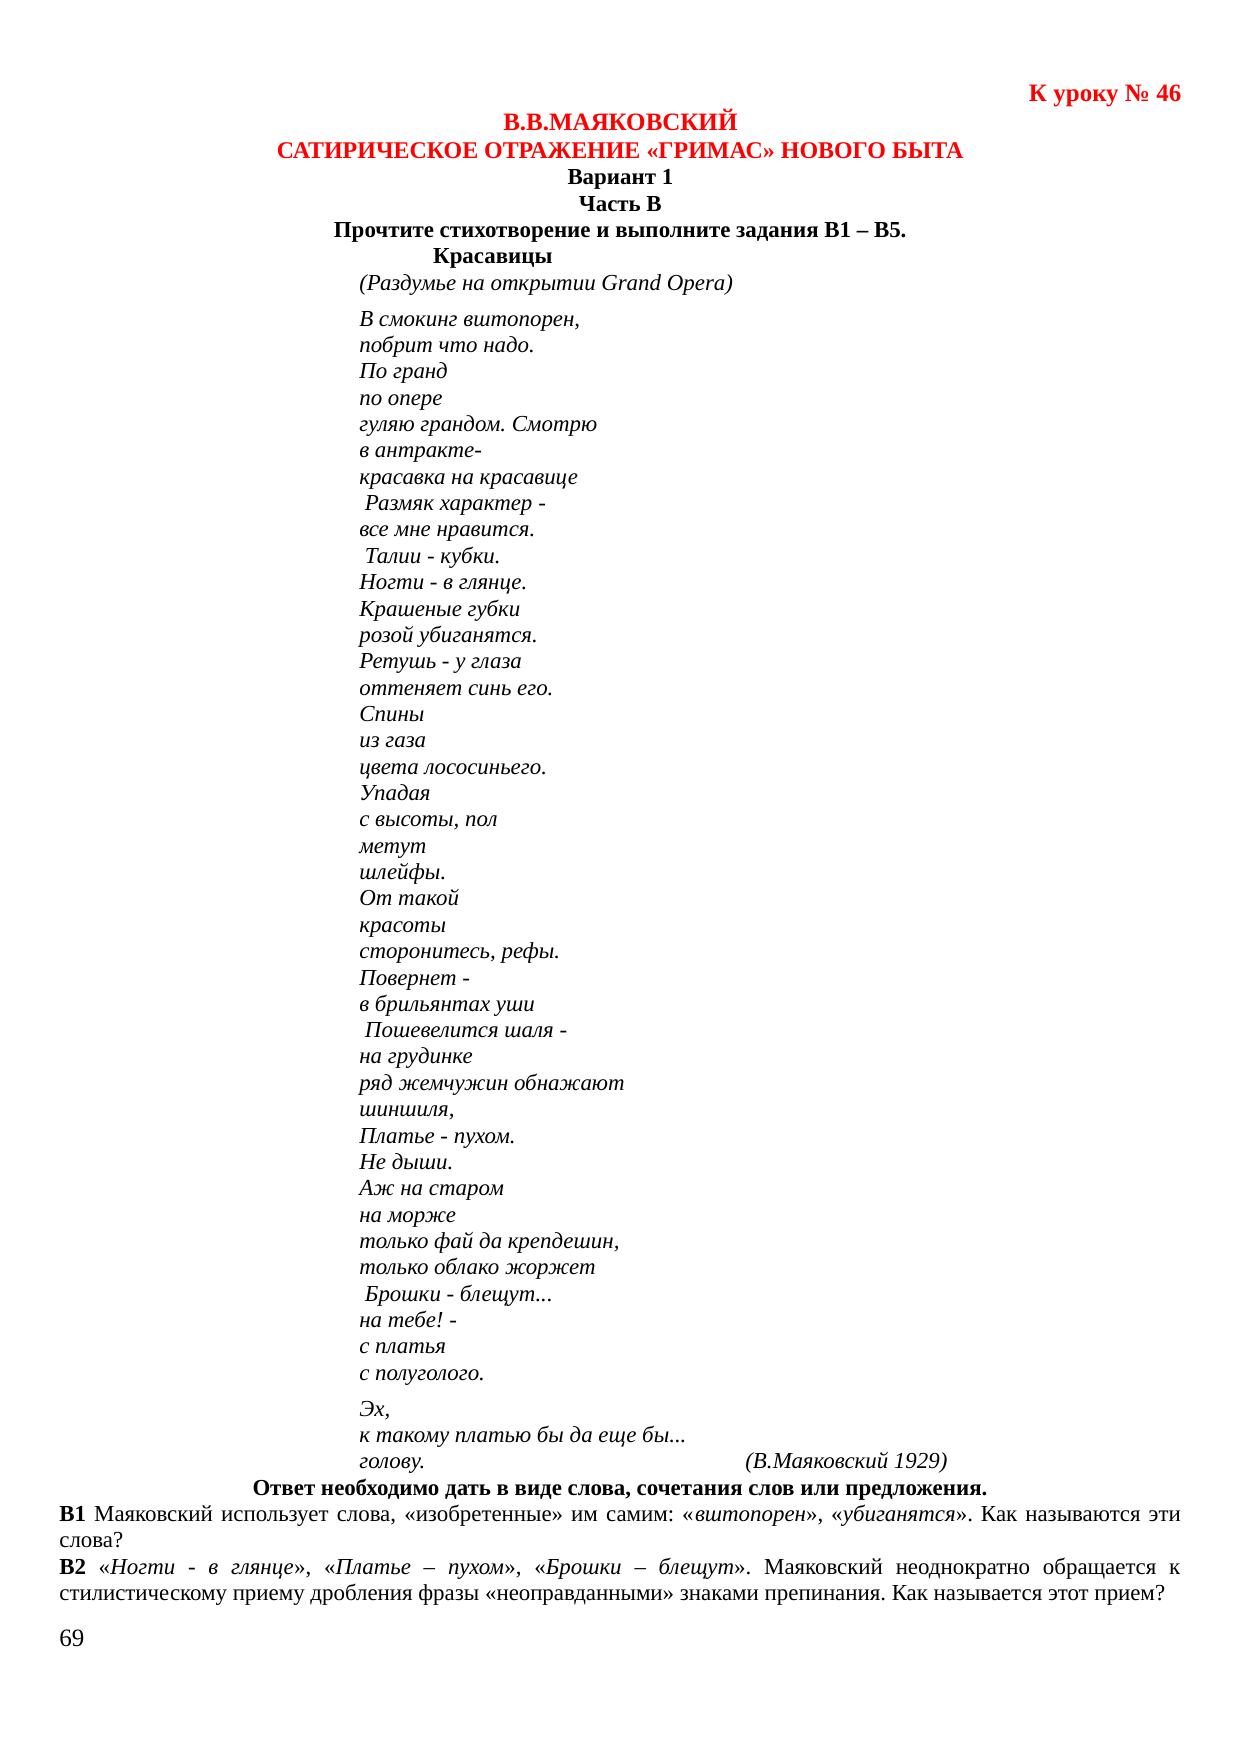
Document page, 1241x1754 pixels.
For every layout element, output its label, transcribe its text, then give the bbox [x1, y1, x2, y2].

text Упадая [359, 779, 1181, 805]
text В2 «Ногти - в глянце», «Платье – пухом», «Брошки – блещут». Маяковский неоднократно обращается к стилистическому приему дробления фразы «неоправданными» знаками препинания. Как называется этот прием? [59, 1553, 1181, 1606]
text Прочтите стихотворение и выполните задания В1 – В5. [59, 216, 1181, 242]
text голову. (В.Маяковский 1929) [359, 1447, 1181, 1474]
text красоты [359, 911, 1181, 937]
text в антракте- [359, 436, 1181, 463]
text красавка на красавице [359, 463, 1181, 489]
text цвета лососиньего. [359, 753, 1181, 779]
text сторонитесь, рефы. [359, 937, 1181, 963]
text Ответ необходимо дать в виде слова, сочетания слов или предложения. [59, 1474, 1181, 1500]
text шлейфы. [359, 858, 1181, 884]
text шиншиля, [359, 1095, 1181, 1122]
text Вариант 1 [59, 163, 1181, 190]
text на морже [359, 1201, 1181, 1227]
text Брошки - блещут... [359, 1280, 1181, 1306]
text только фай да крепдешин, [359, 1227, 1181, 1253]
text ряд жемчужин обнажают [359, 1069, 1181, 1095]
text Красавицы [359, 242, 1181, 269]
text метут [359, 832, 1181, 858]
text Размяк характер - [359, 489, 1181, 516]
text САТИРИЧЕСКОЕ ОТРАЖЕНИЕ «ГРИМАС» НОВОГО БЫТА [59, 136, 1181, 163]
text Не дыши. [359, 1148, 1181, 1174]
text Часть В [59, 190, 1181, 216]
text с полуголого. [359, 1359, 1181, 1385]
text Талии - кубки. [359, 542, 1181, 568]
text По гранд [359, 357, 1181, 384]
text к такому платью бы да еще бы... [359, 1421, 1181, 1447]
text В.В.МАЯКОВСКИЙ [59, 107, 1181, 136]
text в брильянтах уши [359, 990, 1181, 1016]
text с высоты, пол [359, 805, 1181, 832]
text все мне нравится. [359, 516, 1181, 542]
text по опере [359, 384, 1181, 410]
text Эх, [359, 1395, 1181, 1421]
text (Раздумье на открытии Grand Opera) [359, 269, 1181, 295]
text Крашеные губки [359, 594, 1181, 621]
text Платье - пухом. [359, 1122, 1181, 1148]
text Cпины [359, 700, 1181, 726]
text От такой [359, 884, 1181, 911]
text только облако жоржет [359, 1253, 1181, 1280]
text гуляю грандом. Смотрю [359, 410, 1181, 436]
text Ретушь - у глаза [359, 647, 1181, 674]
text побрит что надо. [359, 331, 1181, 357]
text Ногти - в глянце. [359, 568, 1181, 594]
text К уроку № 46 [59, 78, 1181, 107]
text из газа [359, 726, 1181, 753]
text на грудинке [359, 1043, 1181, 1069]
text на тебе! - [359, 1306, 1181, 1332]
text Пошевелится шаля - [359, 1016, 1181, 1043]
text В смокинг вштопорен, [359, 305, 1181, 331]
text В1 Маяковский использует слова, «изобретенные» им самим: «вштопорен», «убиганятся». Как называются эти слова? [59, 1500, 1181, 1553]
text с платья [359, 1332, 1181, 1359]
text розой убиганятся. [359, 621, 1181, 647]
text Повернет - [359, 963, 1181, 990]
text Аж на старом [359, 1174, 1181, 1201]
text оттеняет синь его. [359, 674, 1181, 700]
